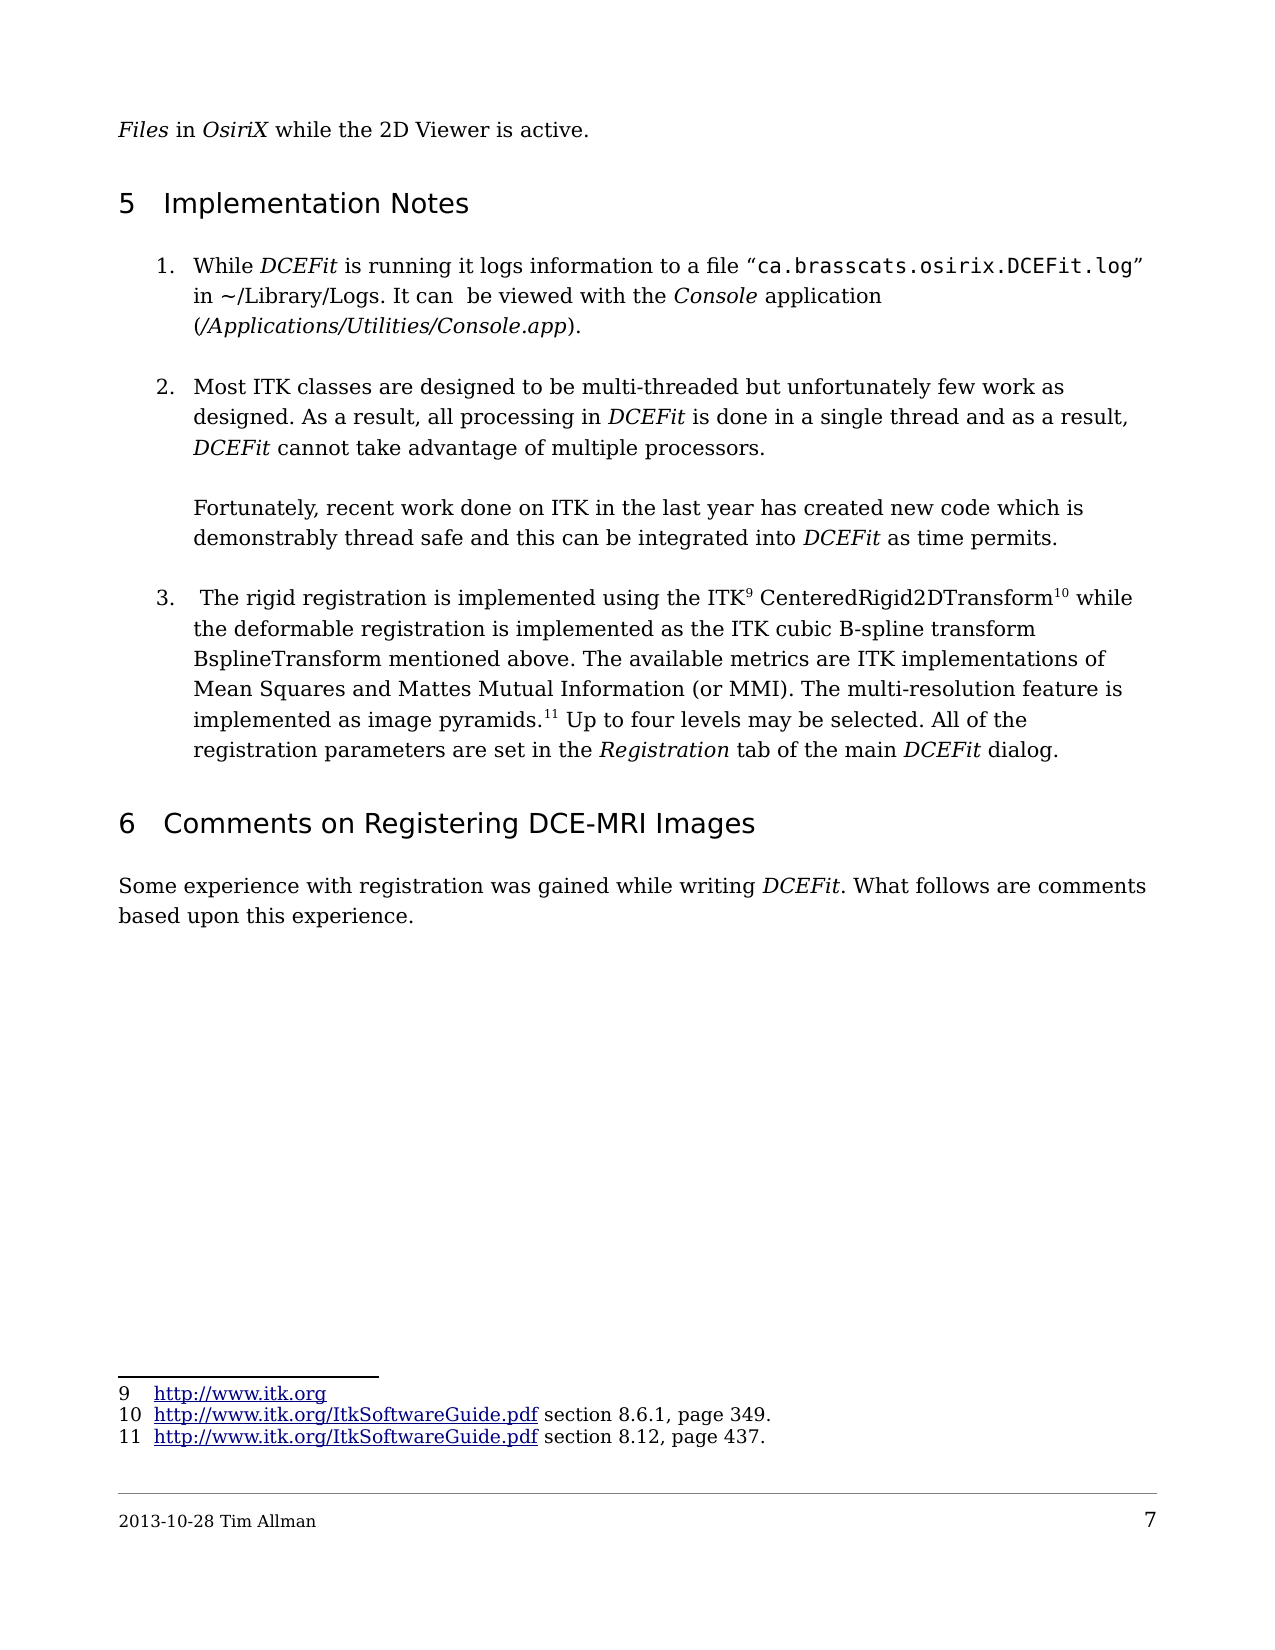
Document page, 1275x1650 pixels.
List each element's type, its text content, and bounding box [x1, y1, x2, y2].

list The rigid registration is implemented using the ITK CenteredRigid2DTransform while the deformable registration is implemented as the ITK cubic B-spline transform BsplineTransform mentioned above. The available metrics are ITK implementations of Mean Squares and Mattes Mutual Information (or MMI). The multi-resolution feature is implemented as image pyramids. Up to four levels may be selected. All of the registration parameters are set in the Registration tab of the main DCEFit dialog. [156, 586, 1157, 762]
list http://www.itk.org [118, 1383, 1157, 1404]
subtitle Implementation Notes [118, 188, 1157, 220]
text Some experience with registration was gained while writing DCEFit. What follows are comments based upon this experience. [118, 874, 1157, 928]
list Most ITK classes are designed to be multi-threaded but unfortunately few work as designed. As a result, all processing in DCEFit is done in a single thread and as a result, DCEFit cannot take advantage of multiple processors. [156, 375, 1157, 460]
list http://www.itk.org/ItkSoftwareGuide.pdf section 8.6.1, page 349. [118, 1404, 1157, 1426]
subtitle Comments on Registering DCE-MRI Images [118, 808, 1157, 840]
list Fortunately, recent work done on ITK in the last year has created new code which is demonstrably thread safe and this can be integrated into DCEFit as time permits. [156, 496, 1157, 550]
list While DCEFit is running it logs information to a file “ca.brasscats.osirix.DCEFit.log” in ~/Library/Logs. It can be viewed with the Console application (/Applications/Utilities/Console.app). [156, 254, 1157, 339]
text Files in OsiriX while the 2D Viewer is active. [118, 118, 1157, 142]
list http://www.itk.org/ItkSoftwareGuide.pdf section 8.12, page 437. [118, 1426, 1157, 1448]
